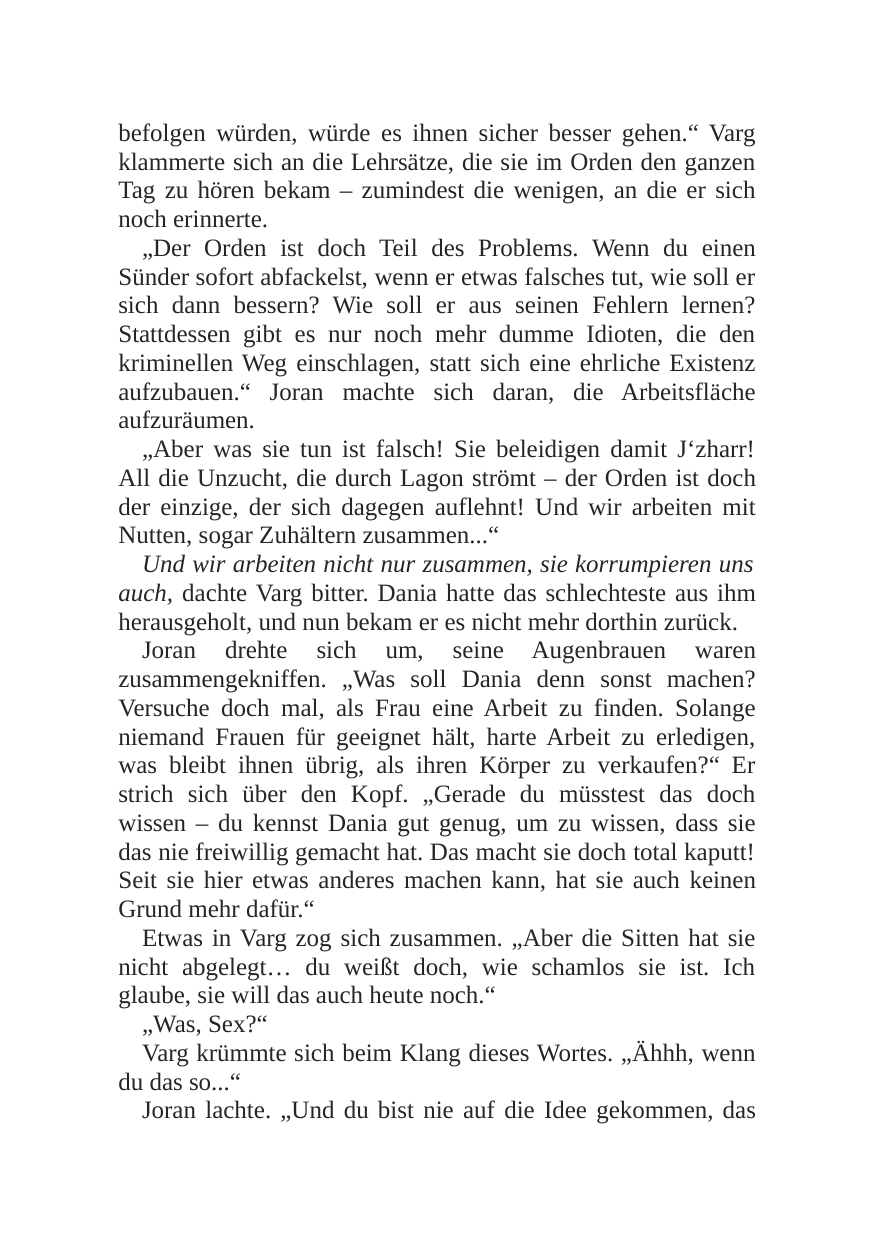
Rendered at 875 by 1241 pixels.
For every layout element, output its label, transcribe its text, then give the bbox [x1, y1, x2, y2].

text Varg krümmte sich beim Klang dieses Wortes. „Ähhh, wenn du das so...“ [118, 1038, 756, 1096]
text Joran lachte. „Und du bist nie auf die Idee gekommen, das [118, 1096, 756, 1124]
text befolgen würden, würde es ihnen sicher besser gehen.“ Varg klammerte sich an die Lehrsätze, die sie im Orden den ganzen Tag zu hören bekam – zumindest die wenigen, an die er sich noch erinnerte. [118, 118, 756, 233]
text „Der Orden ist doch Teil des Problems. Wenn du einen Sünder sofort abfackelst, wenn er etwas falsches tut, wie soll er sich dann bessern? Wie soll er aus seinen Fehlern lernen? Stattdessen gibt es nur noch mehr dumme Idioten, die den kriminellen Weg einschlagen, statt sich eine ehrliche Existenz aufzubauen.“ Joran machte sich daran, die Arbeitsfläche aufzuräumen. [118, 233, 756, 434]
text „Was, Sex?“ [118, 1009, 756, 1038]
text Etwas in Varg zog sich zusammen. „Aber die Sitten hat sie nicht abgelegt… du weißt doch, wie schamlos sie ist. Ich glaube, sie will das auch heute noch.“ [118, 923, 756, 1009]
text „Aber was sie tun ist falsch! Sie beleidigen damit J‘zharr! All die Unzucht, die durch Lagon strömt – der Orden ist doch der einzige, der sich dagegen auflehnt! Und wir arbeiten mit Nutten, sogar Zuhältern zusammen...“ [118, 434, 756, 549]
text Joran drehte sich um, seine Augenbrauen waren zusammengekniffen. „Was soll Dania denn sonst machen? Versuche doch mal, als Frau eine Arbeit zu finden. Solange niemand Frauen für geeignet hält, harte Arbeit zu erledigen, was bleibt ihnen übrig, als ihren Körper zu verkaufen?“ Er strich sich über den Kopf. „Gerade du müsstest das doch wissen – du kennst Dania gut genug, um zu wissen, dass sie das nie freiwillig gemacht hat. Das macht sie doch total kaputt! Seit sie hier etwas anderes machen kann, hat sie auch keinen Grund mehr dafür.“ [118, 636, 756, 923]
text Und wir arbeiten nicht nur zusammen, sie korrumpieren uns auch, dachte Varg bitter. Dania hatte das schlechteste aus ihm herausgeholt, und nun bekam er es nicht mehr dorthin zurück. [118, 549, 756, 636]
